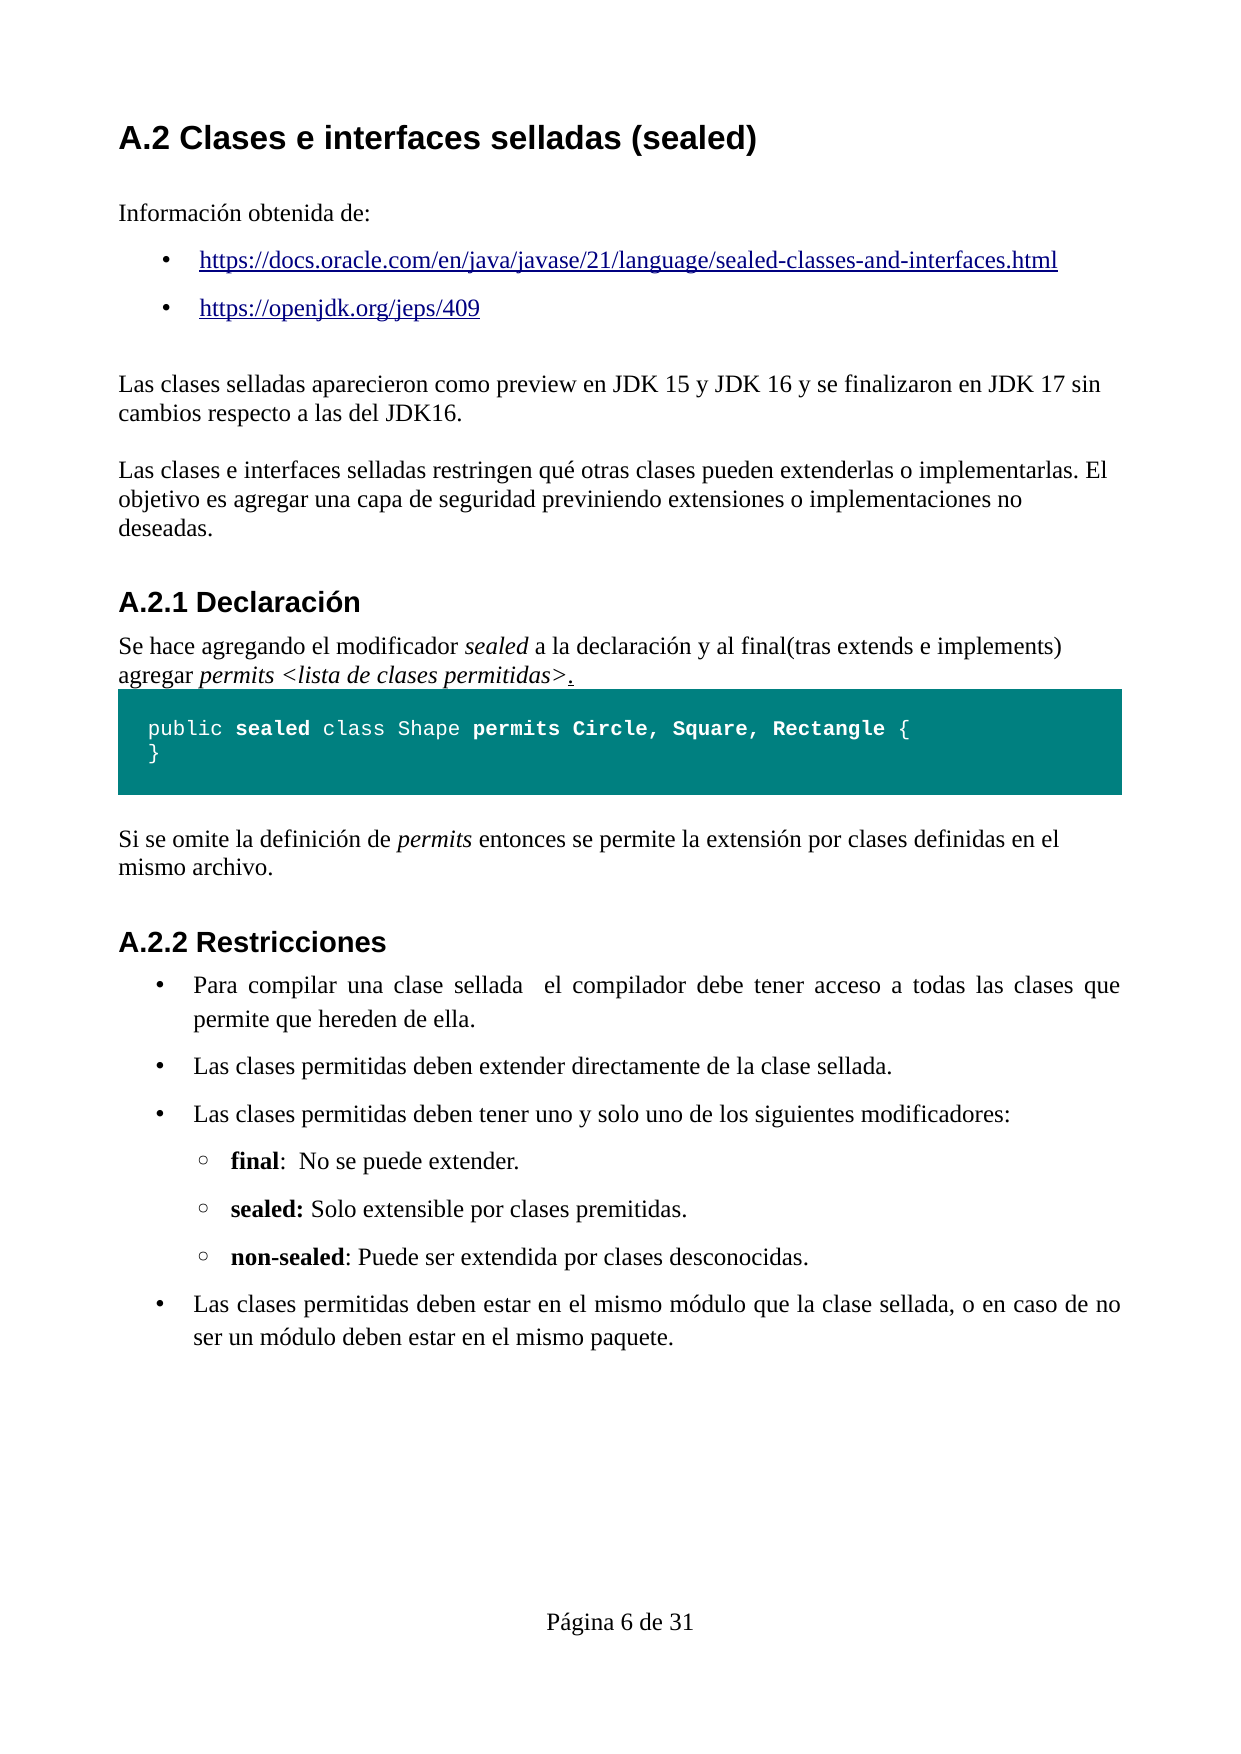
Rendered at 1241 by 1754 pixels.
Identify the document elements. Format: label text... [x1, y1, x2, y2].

text Información obtenida de: [118, 198, 1122, 227]
text Si se omite la definición de permits entonces se permite la extensión por clases definidas en el mismo archivo. [118, 824, 1122, 881]
list Las clases permitidas deben estar en el mismo módulo que la clase sellada, o en caso de no ser un módulo deben estar en el mismo paquete. [156, 1289, 1122, 1351]
text Se hace agregando el modificador sealed a la declaración y al final(tras extends e implements) agregar permits <lista de clases permitidas>. [118, 631, 1122, 689]
list Las clases permitidas deben extender directamente de la clase sellada. [156, 1051, 1122, 1080]
list final: No se puede extender. [193, 1146, 1122, 1175]
text public sealed class Shape permits Circle, Square, Rectangle { [118, 689, 1122, 742]
text Las clases e interfaces selladas restringen qué otras clases pueden extenderlas o implementarlas. El objetivo es agregar una capa de seguridad previniendo extensiones o implementaciones no deseadas. [118, 456, 1122, 542]
list Las clases permitidas deben tener uno y solo uno de los siguientes modificadores: [156, 1099, 1122, 1128]
subtitle A.2.1 Declaración [118, 585, 1122, 619]
subtitle A.2 Clases e interfaces selladas (sealed) [118, 118, 1122, 157]
text } [118, 742, 1122, 795]
list Para compilar una clase sellada el compilador debe tener acceso a todas las clases que permite que hereden de ella. [156, 971, 1122, 1032]
list sealed: Solo extensible por clases premitidas. [193, 1194, 1122, 1223]
list https://docs.oracle.com/en/java/javase/21/language/sealed-classes-and-interfaces.html [162, 245, 1122, 274]
list non-sealed: Puede ser extendida por clases desconocidas. [193, 1242, 1122, 1270]
text Las clases selladas aparecieron como preview en JDK 15 y JDK 16 y se finalizaron en JDK 17 sin cambios respecto a las del JDK16. [118, 369, 1122, 427]
subtitle A.2.2 Restricciones [118, 924, 1122, 958]
list https://openjdk.org/jeps/409 [162, 293, 1122, 322]
